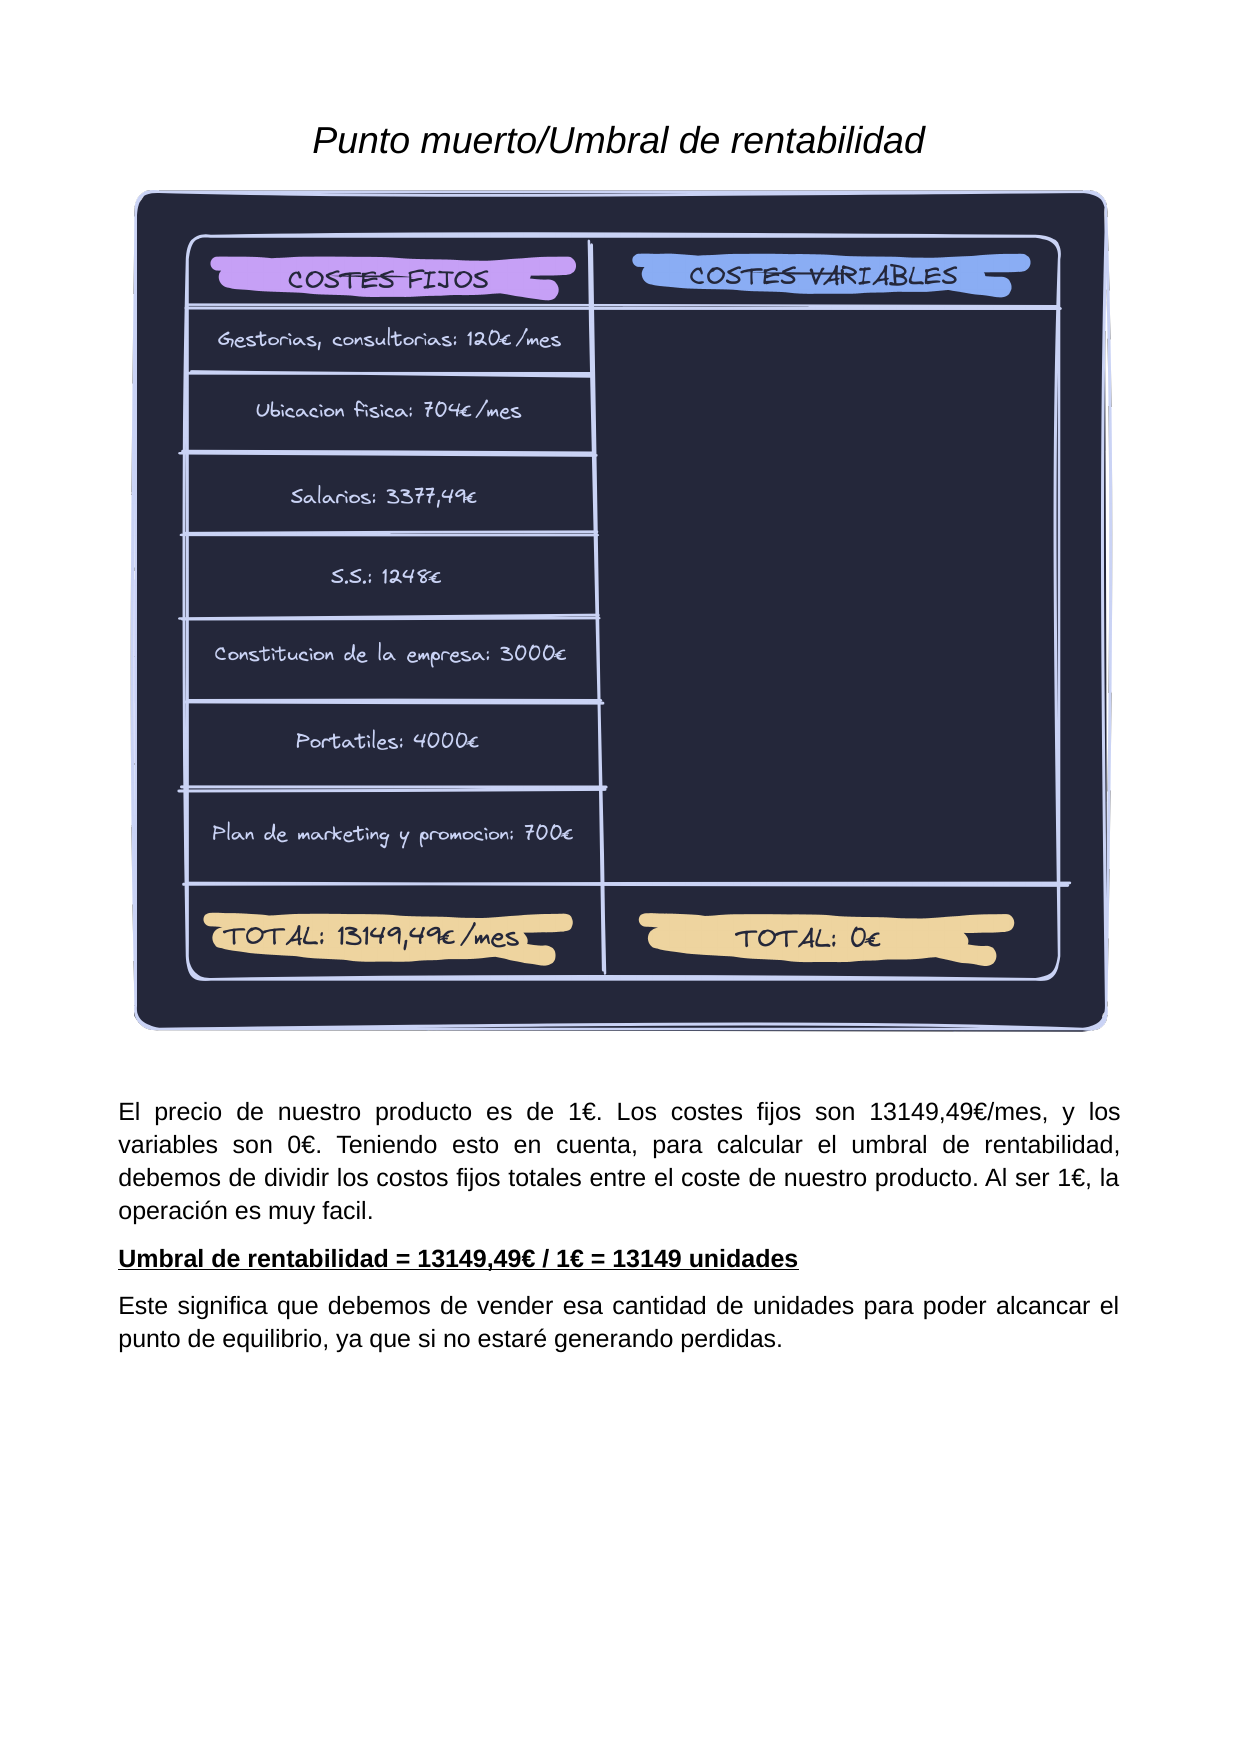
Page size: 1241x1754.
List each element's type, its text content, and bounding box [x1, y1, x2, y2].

text Este significa que debemos de vender esa cantidad de unidades para poder alcancar el punto de equilibrio, ya que si no estaré generando perdidas. [118, 1291, 1122, 1353]
text Umbral de rentabilidad = 13149,49€ / 1€ = 13149 unidades [118, 1244, 1122, 1272]
picture [118, 174, 1123, 1046]
text El precio de nuestro producto es de 1€. Los costes fijos son 13149,49€/mes, y los variables son 0€. Teniendo esto en cuenta, para calcular el umbral de rentabilidad, debemos de dividir los costos fijos totales entre el coste de nuestro producto. Al ser 1€, la operación es muy facil. [118, 1097, 1122, 1225]
text Punto muerto/Umbral de rentabilidad [118, 118, 1122, 161]
